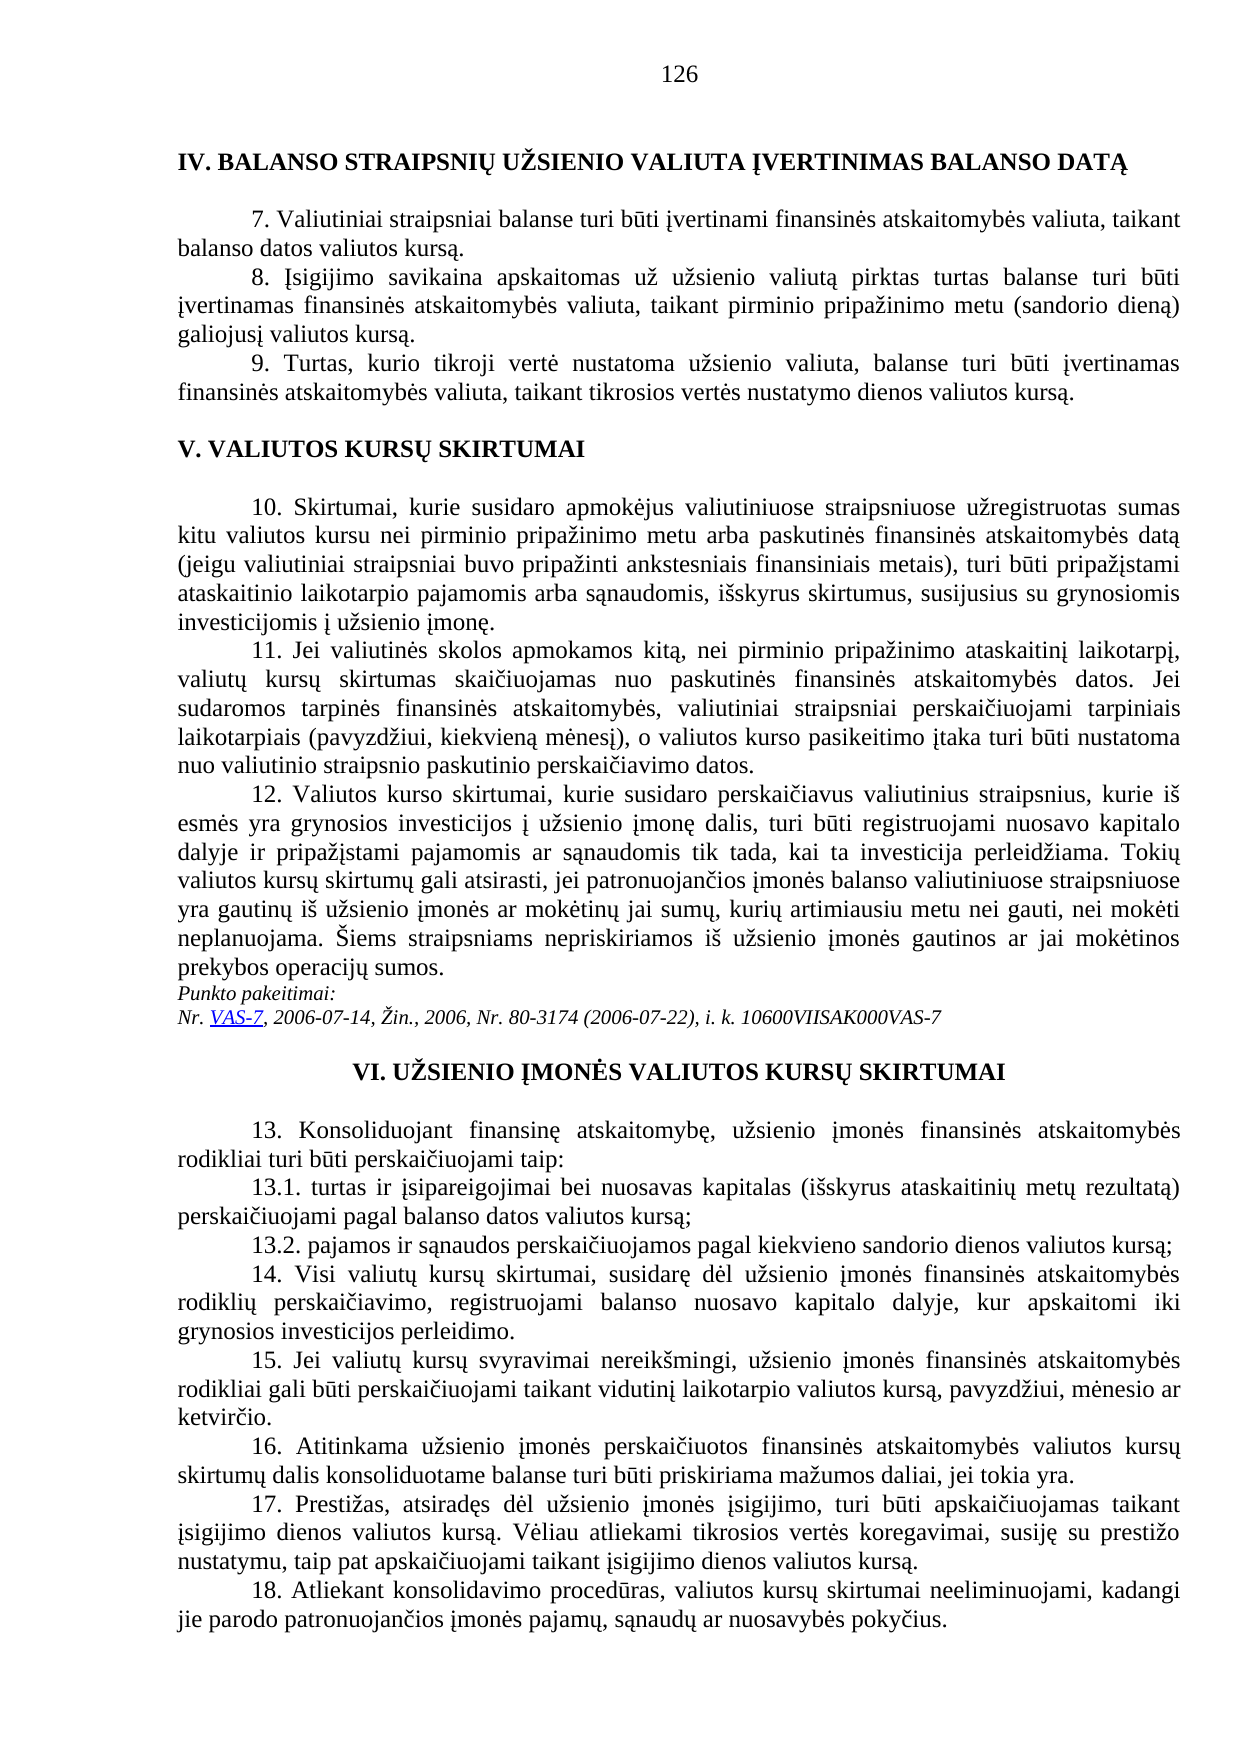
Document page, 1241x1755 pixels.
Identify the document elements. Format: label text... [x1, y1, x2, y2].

text 13.2. pajamos ir sąnaudos perskaičiuojamos pagal kiekvieno sandorio dienos valiutos kursą; [177, 1230, 1181, 1259]
text 12. Valiutos kurso skirtumai, kurie susidaro perskaičiavus valiutinius straipsnius, kurie iš esmės yra grynosios investicijos į užsienio įmonę dalis, turi būti registruojami nuosavo kapitalo dalyje ir pripažįstami pajamomis ar sąnaudomis tik tada, kai ta investicija perleidžiama. Tokių valiutos kursų skirtumų gali atsirasti, jei patronuojančios įmonės balanso valiutiniuose straipsniuose yra gautinų iš užsienio įmonės ar mokėtinų jai sumų, kurių artimiausiu metu nei gauti, nei mokėti neplanuojama. Šiems straipsniams nepriskiriamos iš užsienio įmonės gautinos ar jai mokėtinos prekybos operacijų sumos. [177, 779, 1181, 981]
text 13.1. turtas ir įsipareigojimai bei nuosavas kapitalas (išskyrus ataskaitinių metų rezultatą) perskaičiuojami pagal balanso datos valiutos kursą; [177, 1172, 1181, 1230]
text 7. Valiutiniai straipsniai balanse turi būti įvertinami finansinės atskaitomybės valiuta, taikant balanso datos valiutos kursą. [177, 204, 1181, 262]
text VI. UŽSIENIO ĮMONĖS VALIUTOS KURSŲ SKIRTUMAI [177, 1057, 1181, 1086]
text 11. Jei valiutinės skolos apmokamos kitą, nei pirminio pripažinimo ataskaitinį laikotarpį, valiutų kursų skirtumas skaičiuojamas nuo paskutinės finansinės atskaitomybės datos. Jei sudaromos tarpinės finansinės atskaitomybės, valiutiniai straipsniai perskaičiuojami tarpiniais laikotarpiais (pavyzdžiui, kiekvieną mėnesį), o valiutos kurso pasikeitimo įtaka turi būti nustatoma nuo valiutinio straipsnio paskutinio perskaičiavimo datos. [177, 636, 1181, 779]
text 18. Atliekant konsolidavimo procedūras, valiutos kursų skirtumai neeliminuojami, kadangi jie parodo patronuojančios įmonės pajamų, sąnaudų ar nuosavybės pokyčius. [177, 1575, 1181, 1632]
text 10. Skirtumai, kurie susidaro apmokėjus valiutiniuose straipsniuose užregistruotas sumas kitu valiutos kursu nei pirminio pripažinimo metu arba paskutinės finansinės atskaitomybės datą (jeigu valiutiniai straipsniai buvo pripažinti ankstesniais finansiniais metais), turi būti pripažįstami ataskaitinio laikotarpio pajamomis arba sąnaudomis, išskyrus skirtumus, susijusius su grynosiomis investicijomis į užsienio įmonę. [177, 492, 1181, 636]
text 16. Atitinkama užsienio įmonės perskaičiuotos finansinės atskaitomybės valiutos kursų skirtumų dalis konsoliduotame balanse turi būti priskiriama mažumos daliai, jei tokia yra. [177, 1431, 1181, 1489]
text Nr. VAS-7, 2006-07-14, Žin., 2006, Nr. 80-3174 (2006-07-22), i. k. 10600VIISAK000VAS-7 [177, 1005, 1181, 1029]
text 9. Turtas, kurio tikroji vertė nustatoma užsienio valiuta, balanse turi būti įvertinamas finansinės atskaitomybės valiuta, taikant tikrosios vertės nustatymo dienos valiutos kursą. [177, 348, 1181, 406]
text 13. Konsoliduojant finansinę atskaitomybę, užsienio įmonės finansinės atskaitomybės rodikliai turi būti perskaičiuojami taip: [177, 1115, 1181, 1172]
text Punkto pakeitimai: [177, 981, 1181, 1005]
text V. VALIUTOS KURSŲ SKIRTUMAI [177, 434, 1181, 463]
text IV. BALANSO STRAIPSNIŲ UŽSIENIO VALIUTA ĮVERTINIMAS BALANSO DATĄ [177, 147, 1181, 176]
text 8. Įsigijimo savikaina apskaitomas už užsienio valiutą pirktas turtas balanse turi būti įvertinamas finansinės atskaitomybės valiuta, taikant pirminio pripažinimo metu (sandorio dieną) galiojusį valiutos kursą. [177, 262, 1181, 348]
text 15. Jei valiutų kursų svyravimai nereikšmingi, užsienio įmonės finansinės atskaitomybės rodikliai gali būti perskaičiuojami taikant vidutinį laikotarpio valiutos kursą, pavyzdžiui, mėnesio ar ketvirčio. [177, 1345, 1181, 1431]
text 14. Visi valiutų kursų skirtumai, susidarę dėl užsienio įmonės finansinės atskaitomybės rodiklių perskaičiavimo, registruojami balanso nuosavo kapitalo dalyje, kur apskaitomi iki grynosios investicijos perleidimo. [177, 1259, 1181, 1345]
text 17. Prestižas, atsiradęs dėl užsienio įmonės įsigijimo, turi būti apskaičiuojamas taikant įsigijimo dienos valiutos kursą. Vėliau atliekami tikrosios vertės koregavimai, susiję su prestižo nustatymu, taip pat apskaičiuojami taikant įsigijimo dienos valiutos kursą. [177, 1489, 1181, 1575]
